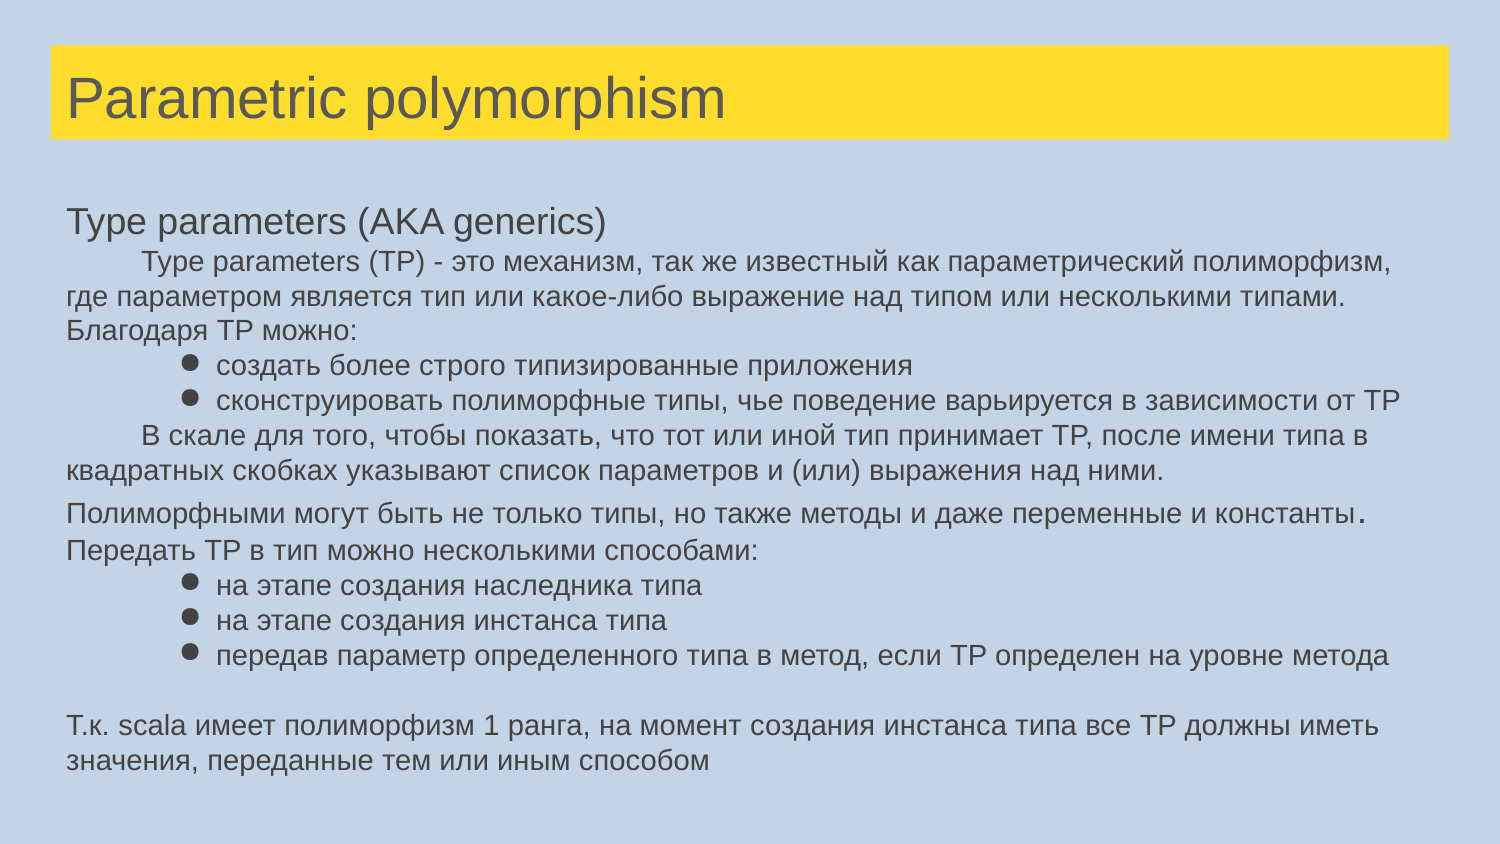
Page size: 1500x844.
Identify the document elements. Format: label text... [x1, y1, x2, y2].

text_box Type parameters (AKA generics) Type parameters (TP) - это механизм, так же известный как параметрический полиморфизм, где параметром является тип или какое-либо выражение над типом или несколькими типами. Благодаря TP можно: создать более строго типизированные приложения сконструировать полиморфные типы, чье поведение варьируется в зависимости от TP В скале для того, чтобы показать, что тот или иной тип принимает TP, после имени типа в квадратных скобках указывают список параметров и (или) выражения над ними. Полиморфными могут быть не только типы, но также методы и даже переменные и константы. Передать ТP в тип можно несколькими способами: на этапе создания наследника типа на этапе создания инстанса типа передав параметр определенного типа в метод, если TP определен на уровне метода Т.к. scala имеет полиморфизм 1 ранга, на момент создания инстанса типа все TP должны иметь значения, переданные тем или иным способом [51, 181, 1449, 781]
title Parametric polymorphism [51, 45, 1449, 140]
